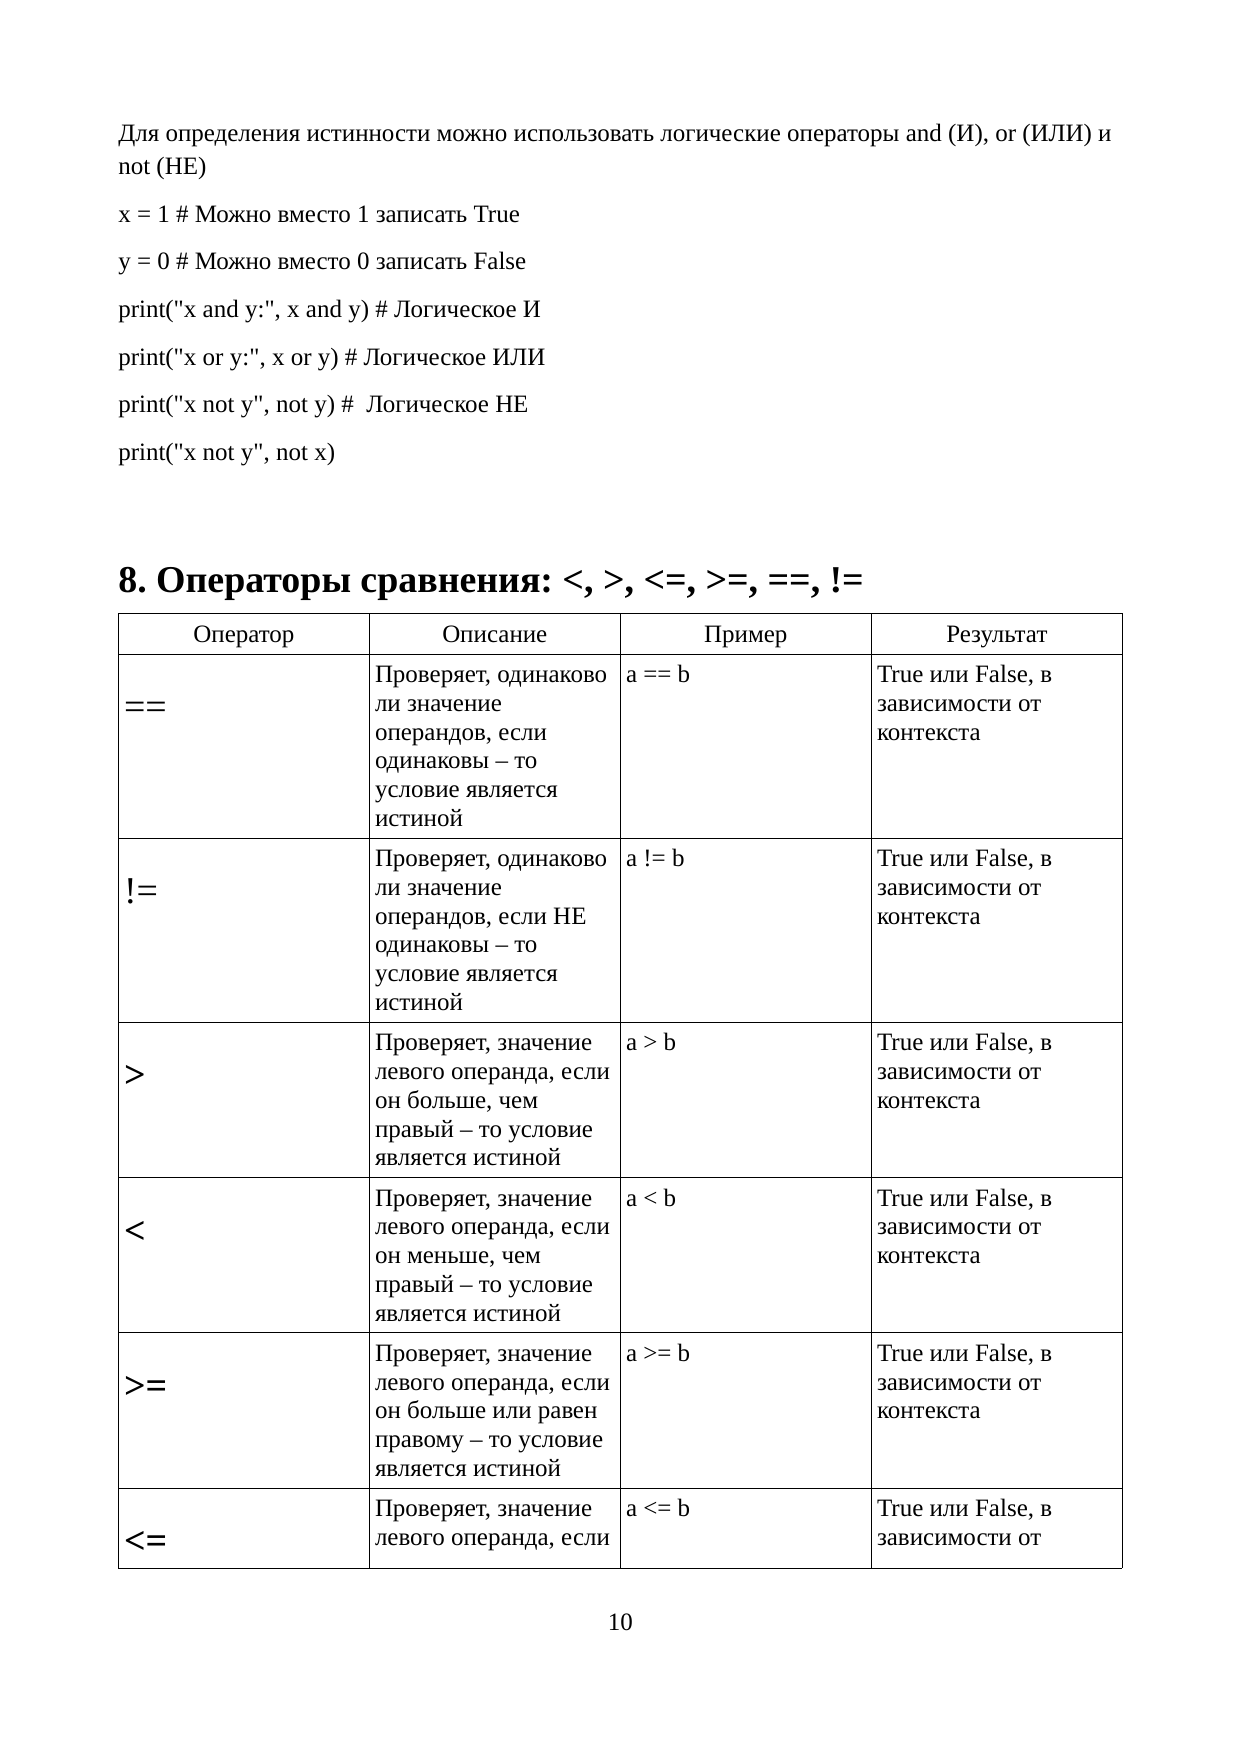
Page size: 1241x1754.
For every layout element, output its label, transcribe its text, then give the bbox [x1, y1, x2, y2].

text print("x not y", not x) [118, 437, 1122, 466]
table_cell a != b [621, 839, 871, 1022]
table_cell True или False, в зависимости от контекста [872, 1333, 1122, 1487]
table_cell a >= b [621, 1333, 871, 1487]
table_cell Проверяет, одинаково ли значение операндов, если одинаковы – то условие является истиной [370, 655, 620, 837]
table_cell a == b [621, 655, 871, 837]
table_cell True или False, в зависимости от контекста [872, 839, 1122, 1022]
text print("x not y", not y) # Логическое НЕ [118, 389, 1122, 418]
text y = 0 # Можно вместо 0 записать False [118, 246, 1122, 275]
table_cell a < b [621, 1178, 871, 1332]
table_header Результат [872, 614, 1122, 653]
table_cell a > b [621, 1023, 871, 1177]
table_cell >= [119, 1333, 369, 1487]
text Для определения истинности можно использовать логические операторы and (И), or (ИЛИ) и not (НЕ) [118, 118, 1122, 180]
table_cell True или False, в зависимости от [872, 1489, 1122, 1568]
table_cell Проверяет, значение левого операнда, если он больше, чем правый – то условие является истиной [370, 1023, 620, 1177]
table_cell Проверяет, значение левого операнда, если он меньше, чем правый – то условие является истиной [370, 1178, 620, 1332]
text x = 1 # Можно вместо 1 записать True [118, 199, 1122, 227]
table_cell != [119, 839, 369, 1022]
table_cell == [119, 655, 369, 837]
table_cell <= [119, 1489, 369, 1568]
subtitle 8. Операторы сравнения: <, >, <=, >=, ==, != [118, 557, 1122, 601]
table_cell a <= b [621, 1489, 871, 1568]
table_cell True или False, в зависимости от контекста [872, 1023, 1122, 1177]
text print("x or y:", x or y) # Логическое ИЛИ [118, 342, 1122, 370]
table_cell True или False, в зависимости от контекста [872, 1178, 1122, 1332]
table_cell Проверяет, значение левого операнда, если он больше или равен правому – то условие является истиной [370, 1333, 620, 1487]
table_cell Проверяет, одинаково ли значение операндов, если НЕ одинаковы – то условие является истиной [370, 839, 620, 1022]
table_cell Проверяет, значение левого операнда, если [370, 1489, 620, 1568]
table_cell < [119, 1178, 369, 1332]
text print("x and y:", x and y) # Логическое И [118, 294, 1122, 323]
table_header Описание [370, 614, 620, 653]
table_header Пример [621, 614, 871, 653]
table_header Оператор [119, 614, 369, 653]
table_cell True или False, в зависимости от контекста [872, 655, 1122, 837]
table_cell > [119, 1023, 369, 1177]
